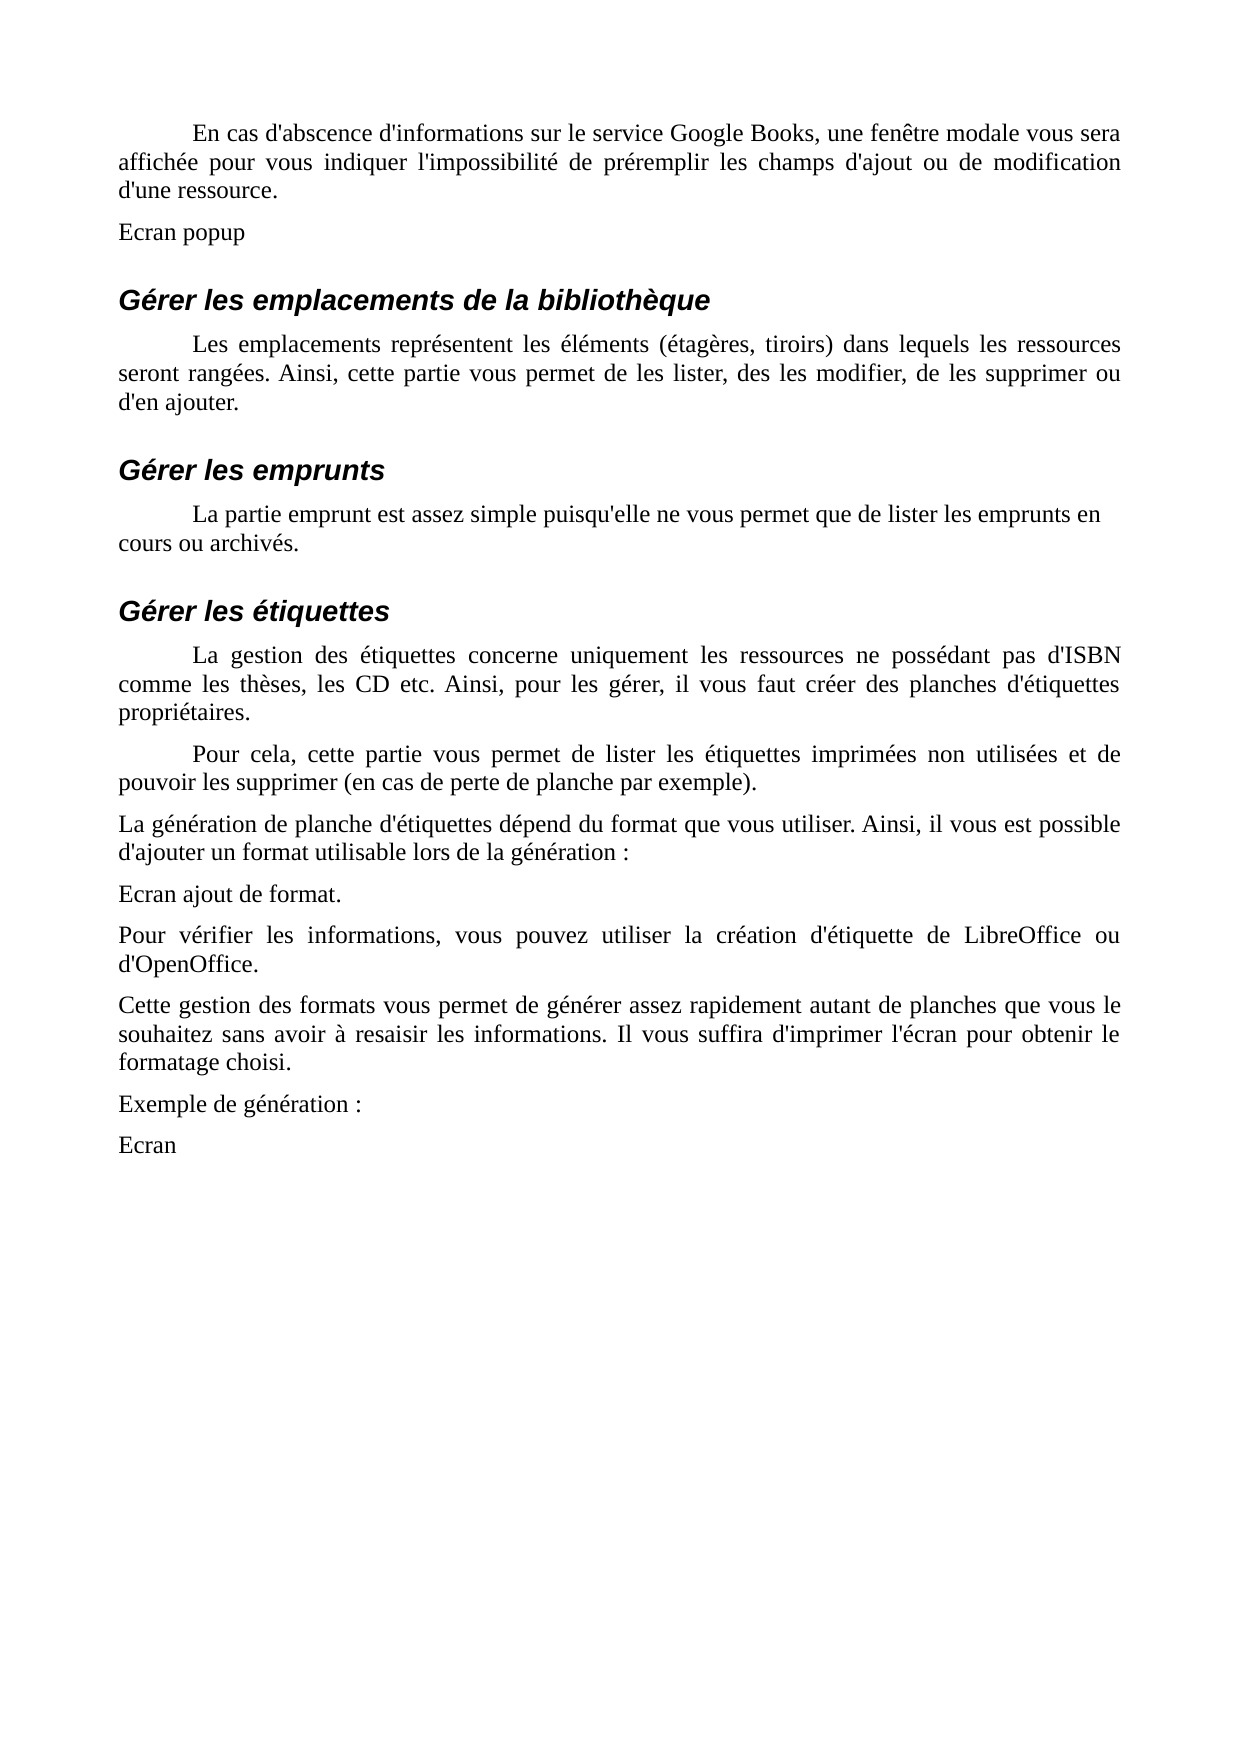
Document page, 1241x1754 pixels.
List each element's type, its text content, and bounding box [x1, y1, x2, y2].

text Ecran popup [118, 217, 1122, 246]
text La gestion des étiquettes concerne uniquement les ressources ne possédant pas d'ISBN comme les thèses, les CD etc. Ainsi, pour les gérer, il vous faut créer des planches d'étiquettes propriétaires. [118, 640, 1122, 726]
text Les emplacements représentent les éléments (étagères, tiroirs) dans lequels les ressources seront rangées. Ainsi, cette partie vous permet de les lister, des les modifier, de les supprimer ou d'en ajouter. [118, 329, 1122, 415]
text En cas d'abscence d'informations sur le service Google Books, une fenêtre modale vous sera affichée pour vous indiquer l'impossibilité de préremplir les champs d'ajout ou de modification d'une ressource. [118, 118, 1122, 204]
subtitle Gérer les emplacements de la bibliothèque [118, 283, 1122, 317]
text Cette gestion des formats vous permet de générer assez rapidement autant de planches que vous le souhaitez sans avoir à resaisir les informations. Il vous suffira d'imprimer l'écran pour obtenir le formatage choisi. [118, 990, 1122, 1076]
text Pour vérifier les informations, vous pouvez utiliser la création d'étiquette de LibreOffice ou d'OpenOffice. [118, 920, 1122, 977]
text Ecran [118, 1130, 1122, 1159]
text La génération de planche d'étiquettes dépend du format que vous utiliser. Ainsi, il vous est possible d'ajouter un format utilisable lors de la génération : [118, 809, 1122, 866]
text Ecran ajout de format. [118, 879, 1122, 907]
subtitle Gérer les étiquettes [118, 594, 1122, 627]
text La partie emprunt est assez simple puisqu'elle ne vous permet que de lister les emprunts en cours ou archivés. [118, 499, 1122, 556]
text Exemple de génération : [118, 1089, 1122, 1117]
text Pour cela, cette partie vous permet de lister les étiquettes imprimées non utilisées et de pouvoir les supprimer (en cas de perte de planche par exemple). [118, 739, 1122, 796]
subtitle Gérer les emprunts [118, 453, 1122, 486]
